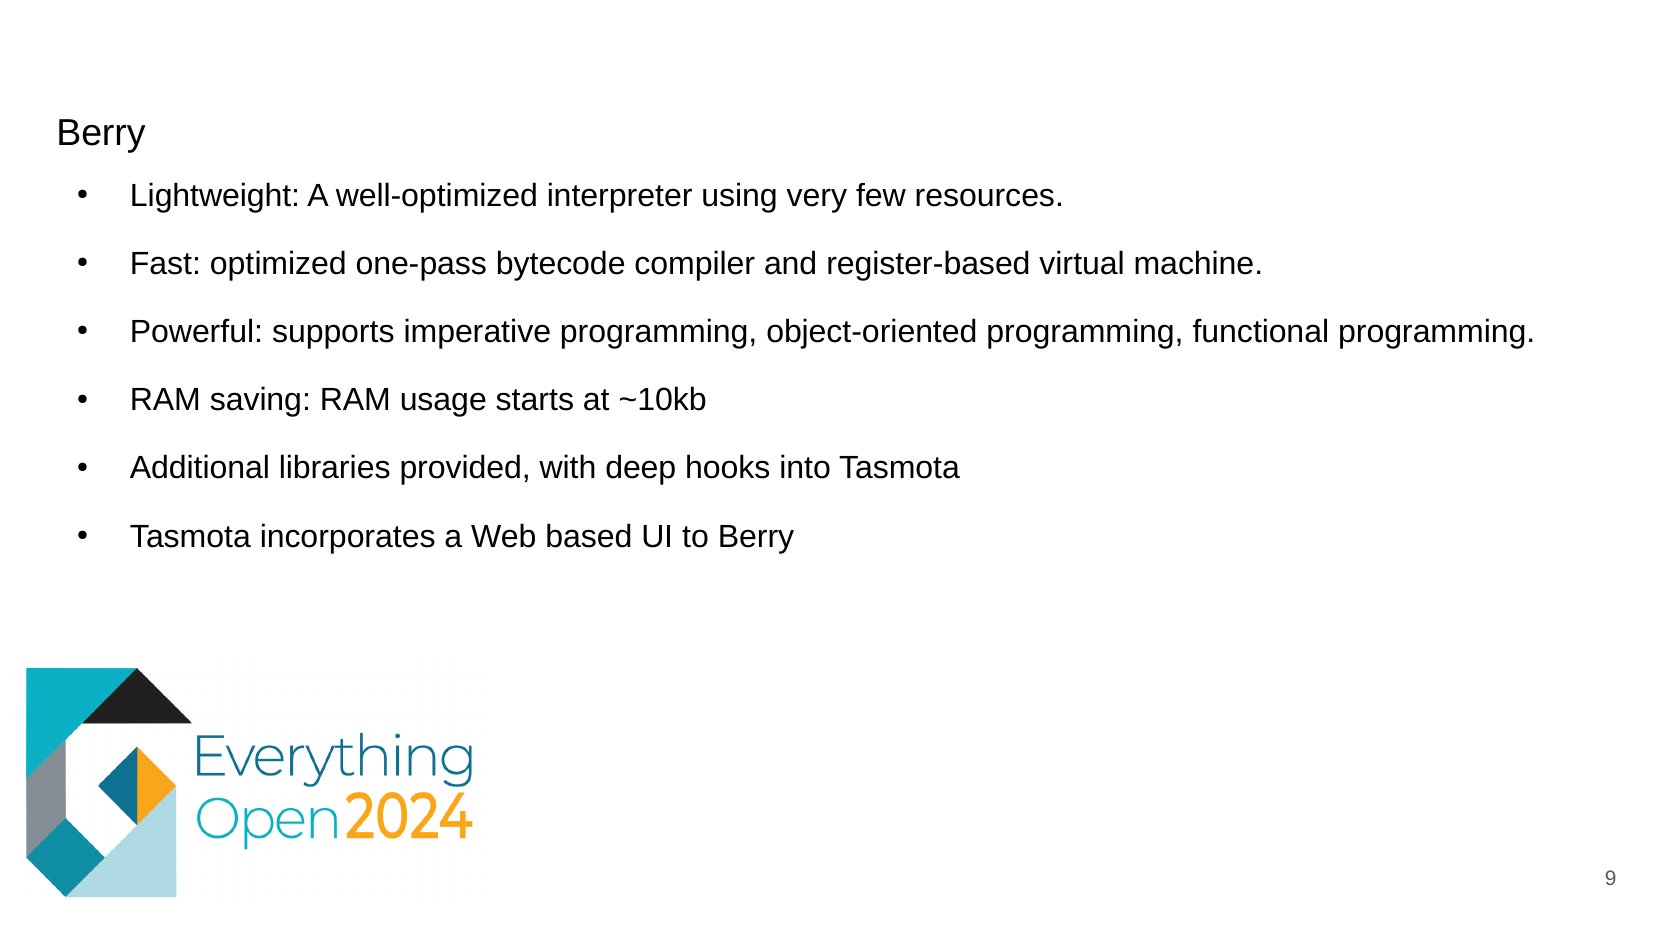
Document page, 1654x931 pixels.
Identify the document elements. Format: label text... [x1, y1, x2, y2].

picture [8, 655, 492, 907]
list Lightweight: A well-optimized interpreter using very few resources. Fast: optimized one-pass bytecode compiler and register-based virtual machine. Powerful: supports imperative programming, object-oriented programming, functional programming. RAM saving: RAM usage starts at ~10kb Additional libraries provided, with deep hooks into Tasmota Tasmota incorporates a Web based UI to Berry [59, 177, 1595, 768]
title Berry [56, 80, 1598, 184]
